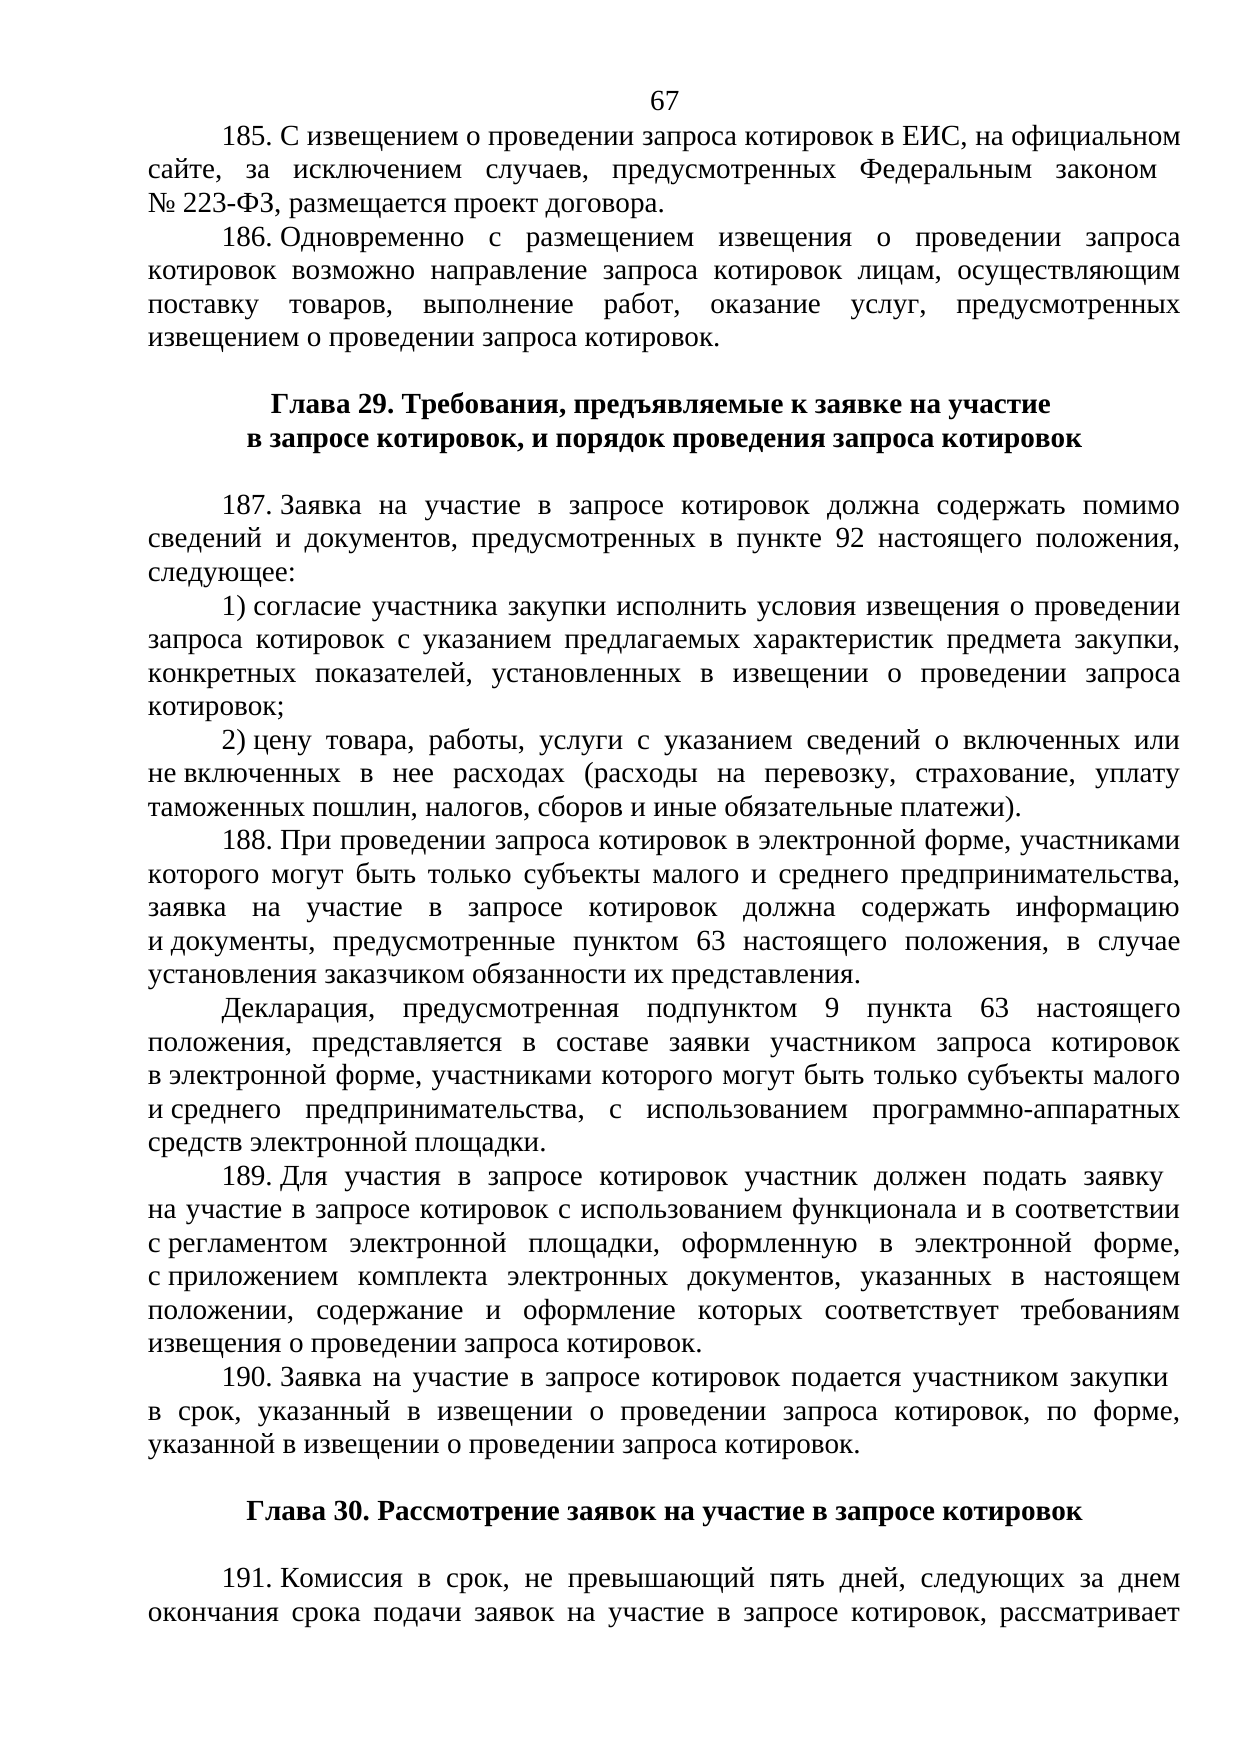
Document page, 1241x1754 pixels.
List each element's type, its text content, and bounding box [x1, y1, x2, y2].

text 189. Для участия в запросе котировок участник должен подать заявку на участие в запросе котировок с использованием функционала и в соответствии с регламентом электронной площадки, оформленную в электронной форме, с приложением комплекта электронных документов, указанных в настоящем положении, содержание и оформление которых соответствует требованиям извещения о проведении запроса котировок. [148, 1158, 1181, 1359]
text 186. Одновременно с размещением извещения о проведении запроса котировок возможно направление запроса котировок лицам, осуществляющим поставку товаров, выполнение работ, оказание услуг, предусмотренных извещением о проведении запроса котировок. [148, 219, 1181, 353]
text 1) согласие участника закупки исполнить условия извещения о проведении запроса котировок с указанием предлагаемых характеристик предмета закупки, конкретных показателей, установленных в извещении о проведении запроса котировок; [148, 588, 1181, 722]
text 2) цену товара, работы, услуги с указанием сведений о включенных или не включенных в нее расходах (расходы на перевозку, страхование, уплату таможенных пошлин, налогов, сборов и иные обязательные платежи). [148, 722, 1181, 822]
text 187. Заявка на участие в запросе котировок должна содержать помимо сведений и документов, предусмотренных в пункте 92 настоящего положения, следующее: [148, 487, 1181, 588]
text 191. Комиссия в срок, не превышающий пять дней, следующих за днем окончания срока подачи заявок на участие в запросе котировок, рассматривает [148, 1560, 1181, 1627]
text 185. С извещением о проведении запроса котировок в ЕИС, на официальном сайте, за исключением случаев, предусмотренных Федеральным законом № 223-ФЗ, размещается проект договора. [148, 118, 1181, 219]
text 188. При проведении запроса котировок в электронной форме, участниками которого могут быть только субъекты малого и среднего предпринимательства, заявка на участие в запросе котировок должна содержать информацию и документы, предусмотренные пунктом 63 настоящего положения, в случае установления заказчиком обязанности их представления. [148, 822, 1181, 990]
text Декларация, предусмотренная подпунктом 9 пункта 63 настоящего положения, представляется в составе заявки участником запроса котировок в электронной форме, участниками которого могут быть только субъекты малого и среднего предпринимательства, с использованием программно-аппаратных средств электронной площадки. [148, 990, 1181, 1158]
text 190. Заявка на участие в запросе котировок подается участником закупки в срок, указанный в извещении о проведении запроса котировок, по форме, указанной в извещении о проведении запроса котировок. [148, 1359, 1181, 1460]
text Глава 29. Требования, предъявляемые к заявке на участие в запросе котировок, и порядок проведения запроса котировок [148, 386, 1181, 453]
text Глава 30. Рассмотрение заявок на участие в запросе котировок [148, 1493, 1181, 1527]
